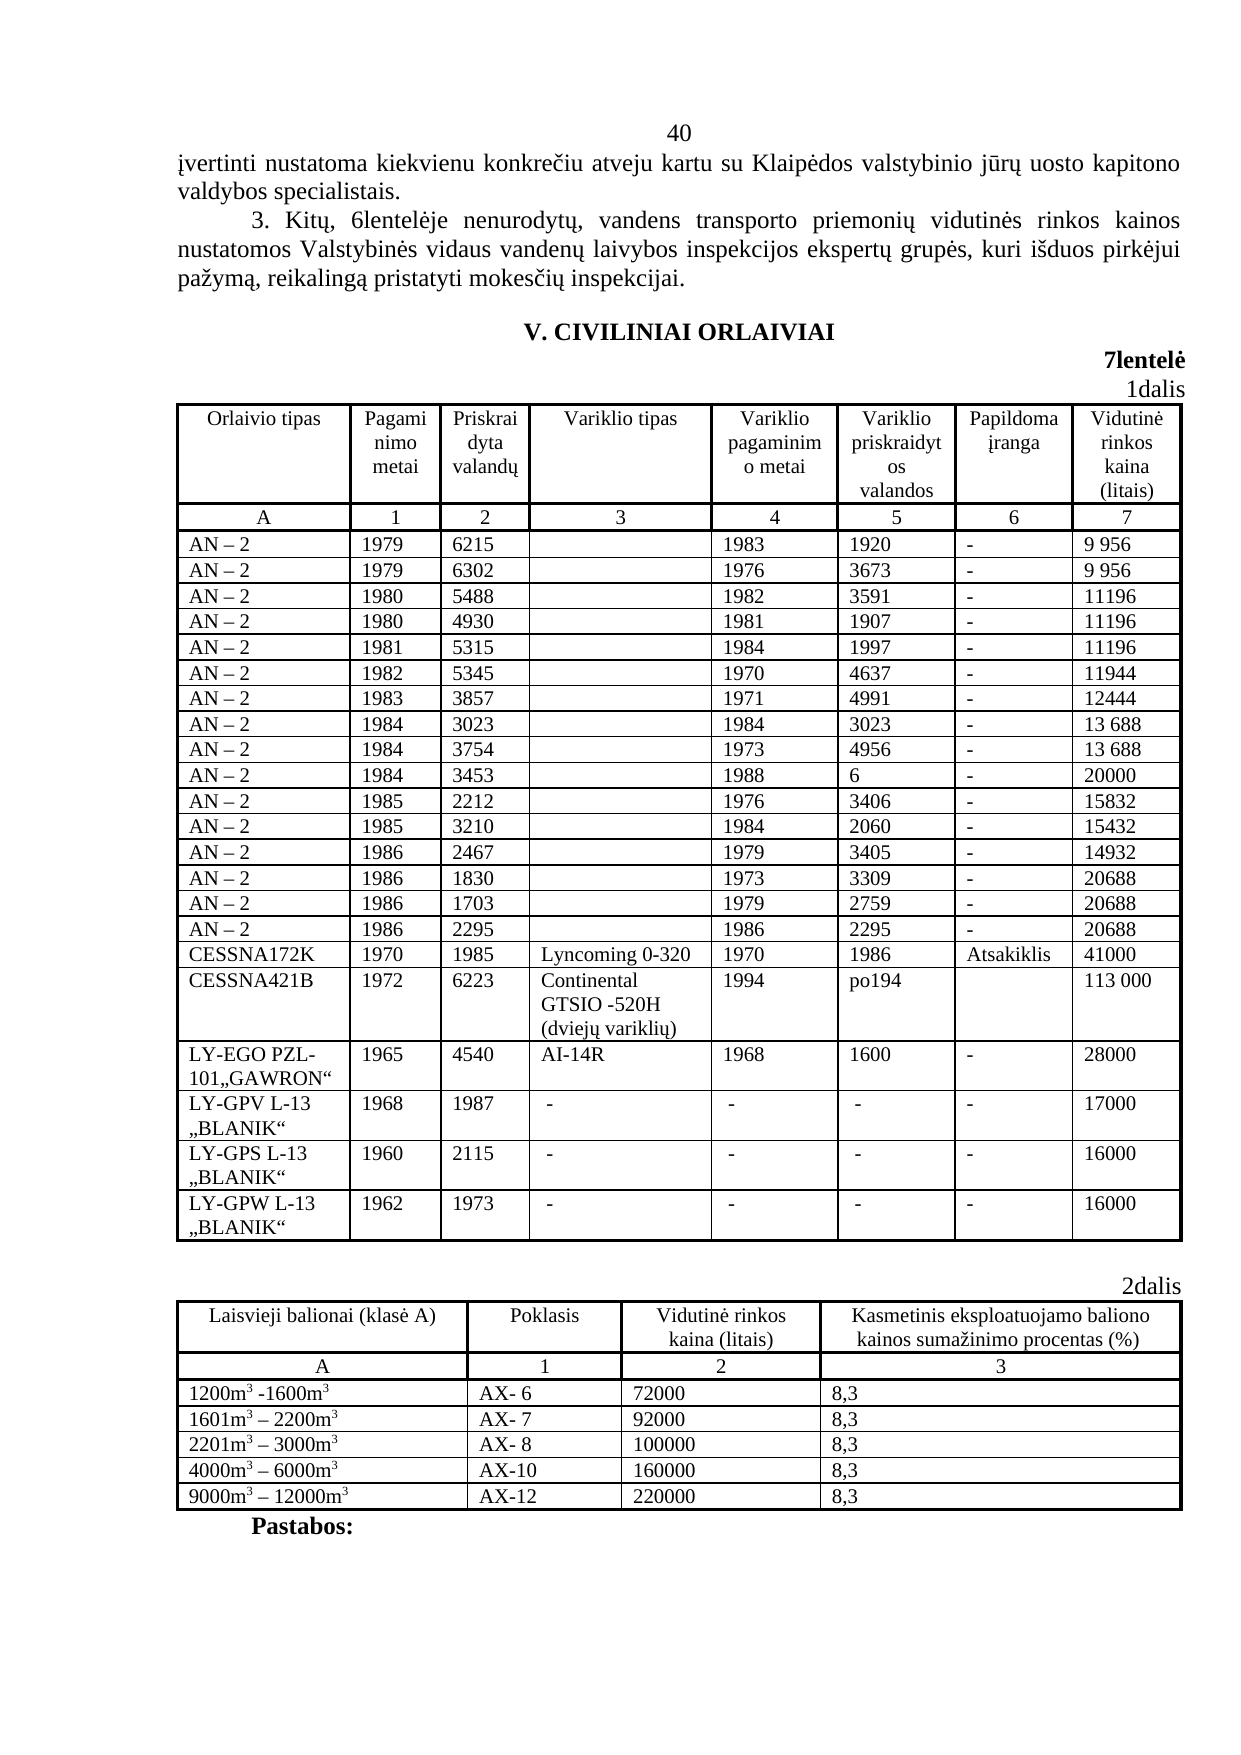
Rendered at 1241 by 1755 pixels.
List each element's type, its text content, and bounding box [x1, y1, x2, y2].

table_cell 5 [839, 505, 954, 529]
table_cell 15832 [1073, 789, 1179, 813]
table_cell AN – 2 [179, 609, 349, 633]
table_cell 20688 [1073, 917, 1179, 941]
table_cell AX-12 [468, 1484, 621, 1508]
table_cell [956, 968, 1072, 1040]
table_cell - [956, 737, 1072, 761]
table_cell - [956, 686, 1072, 710]
table_header Orlaivio tipas [179, 406, 349, 502]
table_cell 1980 [351, 609, 440, 633]
table_cell Atsakiklis [956, 942, 1072, 966]
table_cell 100000 [622, 1432, 820, 1456]
table_cell [530, 532, 711, 556]
table_cell 3857 [442, 686, 529, 710]
table_cell LY-GPW L-13 „BLANIK“ [179, 1191, 349, 1239]
table_cell - [956, 1191, 1072, 1239]
table_cell AN – 2 [179, 763, 349, 787]
table_cell AN – 2 [179, 840, 349, 864]
table_cell - [956, 661, 1072, 684]
table_cell 20000 [1073, 763, 1179, 787]
table_cell 4991 [839, 686, 954, 710]
table_cell AN – 2 [179, 584, 349, 608]
table_cell 3023 [839, 712, 954, 736]
table_cell 8,3 [821, 1484, 1179, 1508]
table_cell 1 [469, 1354, 620, 1378]
table_cell 14932 [1073, 840, 1179, 864]
table_cell 3210 [442, 814, 529, 838]
table_cell [530, 635, 711, 659]
table_cell A [179, 505, 349, 529]
table_cell 7 [1074, 505, 1179, 529]
table_cell 1982 [712, 584, 837, 608]
table_cell 1907 [839, 609, 954, 633]
table_cell [530, 763, 711, 787]
table_cell 11196 [1073, 635, 1179, 659]
table_header Pagaminimo metai [352, 406, 439, 502]
table_cell 5345 [442, 661, 529, 684]
table_header Vidutinė rinkos kaina (litais) [623, 1303, 819, 1351]
table_cell 13 688 [1073, 737, 1179, 761]
table_cell AN – 2 [179, 686, 349, 710]
table_cell - [956, 712, 1072, 736]
table_cell - [956, 866, 1072, 889]
table_cell po194 [839, 968, 954, 1040]
table_cell - [956, 814, 1072, 838]
table_cell [530, 891, 711, 915]
table_cell 1984 [351, 763, 440, 787]
table_cell [530, 584, 711, 608]
table_cell - [956, 532, 1072, 556]
table_cell 1984 [351, 737, 440, 761]
table_cell 1600 [839, 1042, 954, 1090]
table_cell [530, 866, 711, 889]
table_cell 1200m3 -1600m3 [179, 1381, 467, 1405]
table_cell 8,3 [821, 1458, 1179, 1482]
table_cell 11196 [1073, 609, 1179, 633]
table_cell [530, 814, 711, 838]
table_cell 3673 [839, 558, 954, 582]
table_cell - [956, 840, 1072, 864]
table_cell 6215 [442, 532, 529, 556]
table_cell - [956, 1042, 1072, 1090]
table_cell AN – 2 [179, 737, 349, 761]
table_cell 113 000 [1073, 968, 1179, 1040]
table_cell 11944 [1073, 661, 1179, 684]
table_cell - [956, 584, 1072, 608]
table_cell AN – 2 [179, 917, 349, 941]
table_cell 1973 [712, 866, 837, 889]
table_cell 15432 [1073, 814, 1179, 838]
table_cell 1981 [351, 635, 440, 659]
table_cell AN – 2 [179, 814, 349, 838]
text 1dalis [242, 374, 1185, 403]
table_cell 4000m3 – 6000m3 [179, 1458, 467, 1482]
table_cell - [956, 558, 1072, 582]
table_cell [530, 686, 711, 710]
table_cell AX- 6 [468, 1381, 621, 1405]
table_cell 1962 [351, 1191, 440, 1239]
table_cell 2115 [442, 1141, 529, 1189]
table_cell 41000 [1073, 942, 1179, 966]
table_cell 2201m3 – 3000m3 [179, 1432, 467, 1456]
table_cell 1970 [712, 661, 837, 684]
table_cell 4637 [839, 661, 954, 684]
table_cell - [530, 1091, 711, 1139]
table_cell 1973 [442, 1191, 529, 1239]
table_cell - [712, 1191, 837, 1239]
text V. CIVILINIAI ORLAIVIAI [177, 320, 1181, 345]
table_cell AX- 7 [468, 1407, 621, 1431]
table_cell 1987 [442, 1091, 529, 1139]
table_cell 4540 [442, 1042, 529, 1090]
table_cell 1970 [712, 942, 837, 966]
table_cell 1983 [712, 532, 837, 556]
text 2dalis [177, 1271, 1181, 1299]
table_cell [530, 840, 711, 864]
table_cell 1971 [712, 686, 837, 710]
table_cell 3023 [442, 712, 529, 736]
table_cell 1984 [712, 712, 837, 736]
table_cell 1986 [351, 866, 440, 889]
table_cell 1986 [351, 840, 440, 864]
table_cell 9 956 [1073, 558, 1179, 582]
table_cell 1979 [351, 558, 440, 582]
table_header Variklio tipas [531, 406, 710, 502]
table_cell 1986 [839, 942, 954, 966]
table_cell AX-10 [468, 1458, 621, 1482]
table_cell 16000 [1073, 1191, 1179, 1239]
table_cell AN – 2 [179, 661, 349, 684]
table_cell - [839, 1091, 954, 1139]
table_cell 1968 [351, 1091, 440, 1139]
table_cell 1979 [712, 891, 837, 915]
table_cell 1968 [712, 1042, 837, 1090]
table_cell 1985 [351, 789, 440, 813]
table_cell 1988 [712, 763, 837, 787]
text 7lentelė [242, 345, 1185, 374]
table_cell AN – 2 [179, 712, 349, 736]
table_cell 6223 [442, 968, 529, 1040]
table_cell 1976 [712, 789, 837, 813]
table_header Variklio priskraidytos valandos [839, 406, 954, 502]
table_cell 1981 [712, 609, 837, 633]
table_cell CESSNA172K [179, 942, 349, 966]
table_cell 8,3 [821, 1432, 1179, 1456]
table_cell 72000 [622, 1381, 820, 1405]
table_cell [530, 917, 711, 941]
table_cell 8,3 [821, 1381, 1179, 1405]
table_cell [530, 609, 711, 633]
table_header Kasmetinis eksploatuojamo baliono kainos sumažinimo procentas (%) [822, 1303, 1179, 1351]
table_cell - [712, 1091, 837, 1139]
table_cell 1984 [712, 814, 837, 838]
table_cell Lyncoming 0-320 [530, 942, 711, 966]
text įvertinti nustatoma kiekvienu konkrečiu atveju kartu su Klaipėdos valstybinio jūrų uosto kapitono valdybos specialistais. [177, 148, 1181, 205]
table_cell 5488 [442, 584, 529, 608]
table_cell 11196 [1073, 584, 1179, 608]
table_cell 6 [957, 505, 1071, 529]
table_cell AN – 2 [179, 532, 349, 556]
table_cell [530, 789, 711, 813]
table_cell CESSNA421B [179, 968, 349, 1040]
table_cell 1703 [442, 891, 529, 915]
table_cell - [956, 635, 1072, 659]
table_cell 1830 [442, 866, 529, 889]
text Pastabos: [177, 1511, 1181, 1539]
table_cell 6302 [442, 558, 529, 582]
table_cell - [956, 1091, 1072, 1139]
table_cell - [712, 1141, 837, 1189]
table_cell 1960 [351, 1141, 440, 1189]
table_cell 3 [822, 1354, 1179, 1378]
table_cell [530, 712, 711, 736]
table_cell AN – 2 [179, 789, 349, 813]
table_cell [530, 661, 711, 684]
table_cell 2 [442, 505, 528, 529]
table_cell 4 [713, 505, 836, 529]
table_cell - [956, 917, 1072, 941]
table_cell 1972 [351, 968, 440, 1040]
table_cell 4930 [442, 609, 529, 633]
table_cell [530, 737, 711, 761]
table_cell 1980 [351, 584, 440, 608]
table_cell 2060 [839, 814, 954, 838]
table_cell 92000 [622, 1407, 820, 1431]
table_cell 3406 [839, 789, 954, 813]
table_cell 1984 [351, 712, 440, 736]
table_cell AN – 2 [179, 891, 349, 915]
table_header Laisvieji balionai (klasė A) [179, 1303, 466, 1351]
table_cell 160000 [622, 1458, 820, 1482]
table_cell 9000m3 – 12000m3 [179, 1484, 467, 1508]
table_cell 1920 [839, 532, 954, 556]
table_cell LY-GPV L-13 „BLANIK“ [179, 1091, 349, 1139]
table_cell 1985 [351, 814, 440, 838]
table_cell - [956, 891, 1072, 915]
table_cell 1997 [839, 635, 954, 659]
table_cell 3591 [839, 584, 954, 608]
table_header Papildoma įranga [957, 406, 1071, 502]
table_cell 12444 [1073, 686, 1179, 710]
table_cell 2295 [839, 917, 954, 941]
table_cell 1986 [712, 917, 837, 941]
table_cell 6 [839, 763, 954, 787]
table_cell 2759 [839, 891, 954, 915]
table_header Priskraidyta valandų [442, 406, 528, 502]
table_cell 1 [352, 505, 439, 529]
table_cell 1973 [712, 737, 837, 761]
table_cell - [839, 1191, 954, 1239]
table_cell LY-GPS L-13 „BLANIK“ [179, 1141, 349, 1189]
table_cell 3754 [442, 737, 529, 761]
table_cell 9 956 [1073, 532, 1179, 556]
table_cell 1986 [351, 917, 440, 941]
table_cell AI-14R [530, 1042, 711, 1090]
table_cell - [530, 1141, 711, 1189]
table_cell 17000 [1073, 1091, 1179, 1139]
table_cell - [530, 1191, 711, 1239]
table_cell AN – 2 [179, 635, 349, 659]
table_cell 1979 [351, 532, 440, 556]
table_cell AN – 2 [179, 558, 349, 582]
table_cell 1983 [351, 686, 440, 710]
table_cell 2467 [442, 840, 529, 864]
text 3. Kitų, 6lentelėje nenurodytų, vandens transporto priemonių vidutinės rinkos kainos nustatomos Valstybinės vidaus vandenų laivybos inspekcijos ekspertų grupės, kuri išduos pirkėjui pažymą, reikalingą pristatyti mokesčių inspekcijai. [177, 205, 1181, 291]
table_cell 2212 [442, 789, 529, 813]
table_cell 1979 [712, 840, 837, 864]
table_header Poklasis [469, 1303, 620, 1351]
table_cell 3453 [442, 763, 529, 787]
table_header Vidutinė rinkos kaina (litais) [1074, 406, 1179, 502]
table_cell - [956, 789, 1072, 813]
table_cell 220000 [622, 1484, 820, 1508]
table_cell 4956 [839, 737, 954, 761]
table_cell 1985 [442, 942, 529, 966]
table_cell - [956, 763, 1072, 787]
table_cell 20688 [1073, 891, 1179, 915]
table_cell 20688 [1073, 866, 1179, 889]
table_cell 5315 [442, 635, 529, 659]
table_cell 8,3 [821, 1407, 1179, 1431]
table_cell - [956, 1141, 1072, 1189]
table_cell 1970 [351, 942, 440, 966]
table_cell 3309 [839, 866, 954, 889]
table_cell 2295 [442, 917, 529, 941]
table_cell Continental GTSIO -520H (dviejų variklių) [530, 968, 711, 1040]
table_cell [530, 558, 711, 582]
table_cell 1994 [712, 968, 837, 1040]
table_cell - [839, 1141, 954, 1189]
table_cell 1976 [712, 558, 837, 582]
table_cell - [956, 609, 1072, 633]
table_cell AX- 8 [468, 1432, 621, 1456]
table_cell A [179, 1354, 466, 1378]
table_cell 1984 [712, 635, 837, 659]
table_cell 16000 [1073, 1141, 1179, 1189]
table_cell 1986 [351, 891, 440, 915]
table_cell 13 688 [1073, 712, 1179, 736]
table_cell LY-EGO PZL-101„GAWRON“ [179, 1042, 349, 1090]
table_cell 3 [531, 505, 710, 529]
table_cell 1982 [351, 661, 440, 684]
table_header Variklio pagaminimo metai [713, 406, 836, 502]
table_cell 2 [623, 1354, 819, 1378]
table_cell 1965 [351, 1042, 440, 1090]
table_cell 1601m3 – 2200m3 [179, 1407, 467, 1431]
table_cell 28000 [1073, 1042, 1179, 1090]
table_cell 3405 [839, 840, 954, 864]
table_cell AN – 2 [179, 866, 349, 889]
